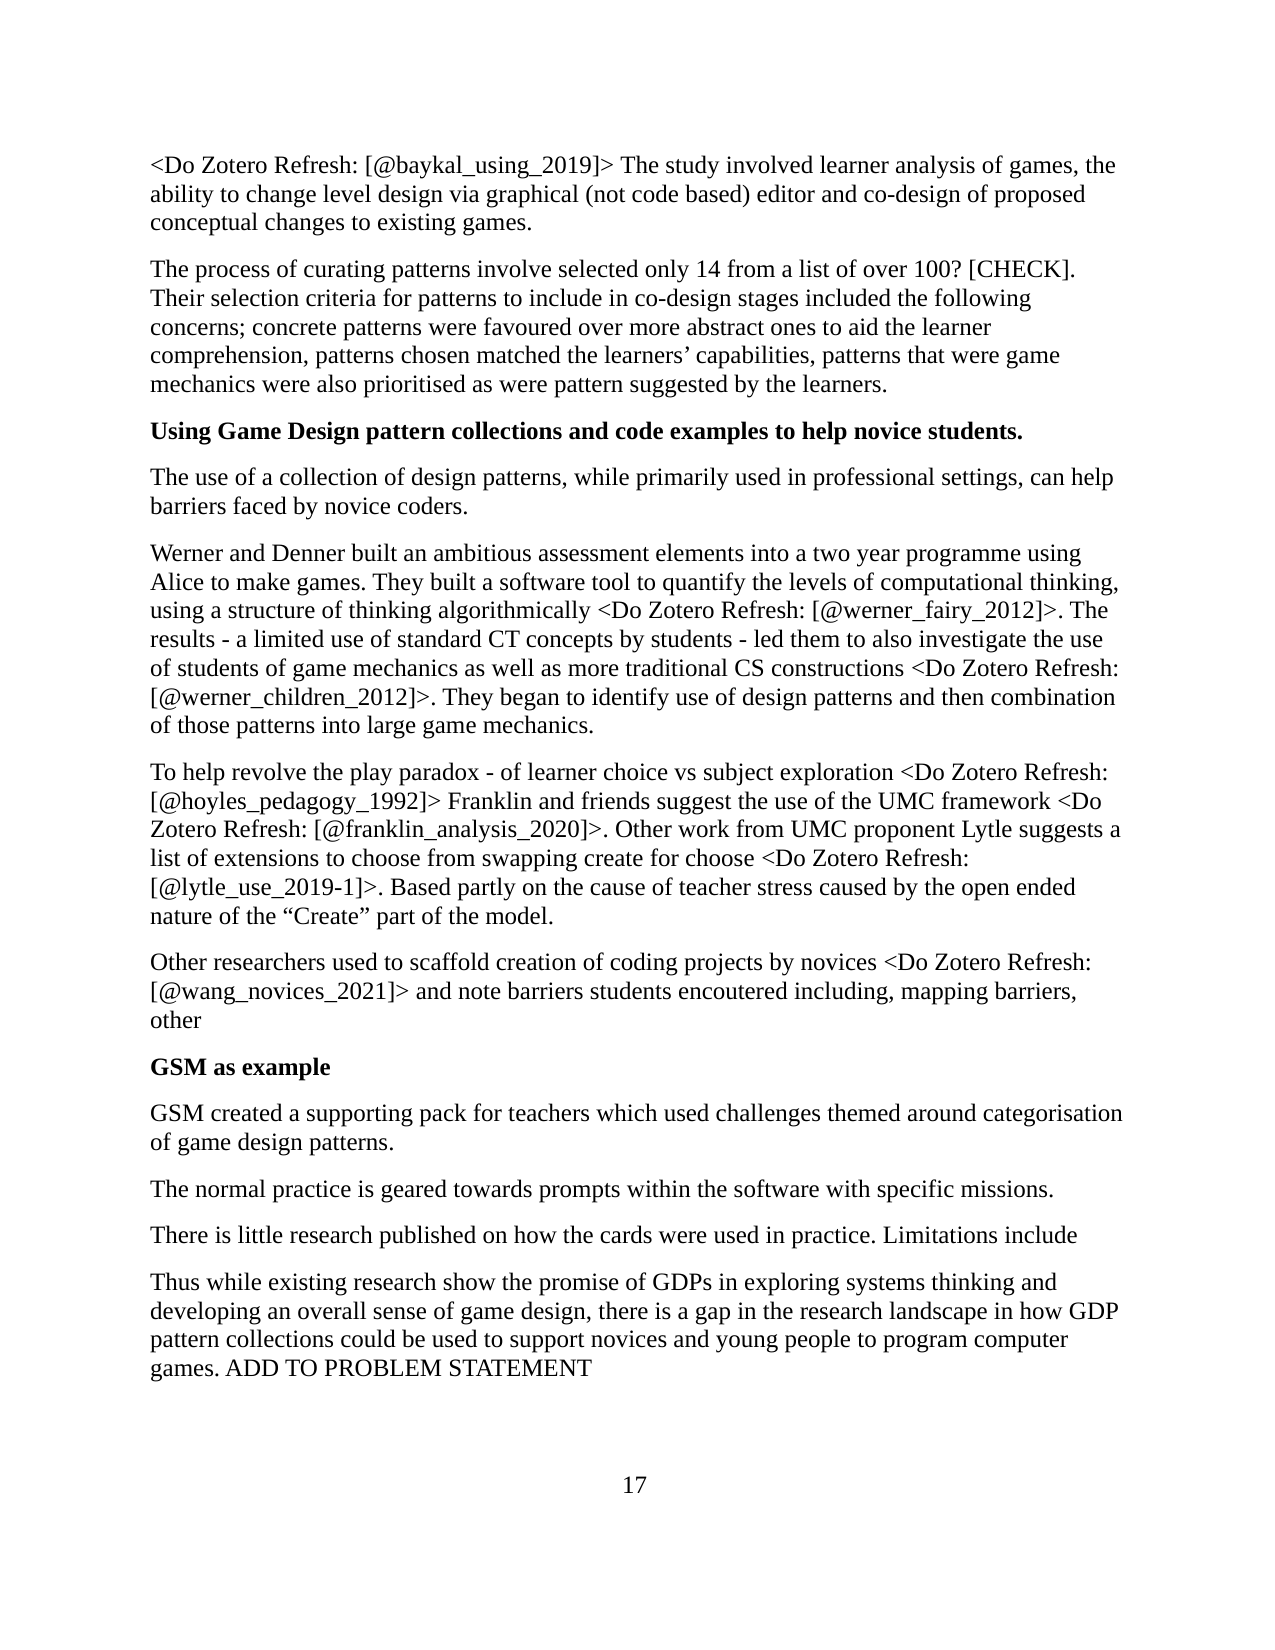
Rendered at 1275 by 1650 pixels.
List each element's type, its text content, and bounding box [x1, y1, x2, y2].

text GSM created a supporting pack for teachers which used challenges themed around categorisation of game design patterns. [150, 1098, 1125, 1156]
text The use of a collection of design patterns, while primarily used in professional settings, can help barriers faced by novice coders. [150, 462, 1125, 520]
text <Do Zotero Refresh: [@baykal_using_2019]> The study involved learner analysis of games, the ability to change level design via graphical (not code based) editor and co-design of proposed conceptual changes to existing games. [150, 150, 1125, 236]
text GSM as example [150, 1052, 1125, 1080]
text The normal practice is geared towards prompts within the software with specific missions. [150, 1174, 1125, 1202]
text There is little research published on how the cards were used in practice. Limitations include [150, 1220, 1125, 1249]
text The process of curating patterns involve selected only 14 from a list of over 100? [CHECK]. Their selection criteria for patterns to include in co-design stages included the following concerns; concrete patterns were favoured over more abstract ones to aid the learner comprehension, patterns chosen matched the learners’ capabilities, patterns that were game mechanics were also prioritised as were pattern suggested by the learners. [150, 254, 1125, 398]
text Werner and Denner built an ambitious assessment elements into a two year programme using Alice to make games. They built a software tool to quantify the levels of computational thinking, using a structure of thinking algorithmically <Do Zotero Refresh: [@werner_fairy_2012]>. The results - a limited use of standard CT concepts by students - led them to also investigate the use of students of game mechanics as well as more traditional CS constructions <Do Zotero Refresh: [@werner_children_2012]>. They began to identify use of design patterns and then combination of those patterns into large game mechanics. [150, 538, 1125, 739]
text Thus while existing research show the promise of GDPs in exploring systems thinking and developing an overall sense of game design, there is a gap in the research landscape in how GDP pattern collections could be used to support novices and young people to program computer games. ADD TO PROBLEM STATEMENT [150, 1267, 1125, 1382]
text Using Game Design pattern collections and code examples to help novice students. [150, 416, 1125, 444]
text To help revolve the play paradox - of learner choice vs subject exploration <Do Zotero Refresh: [@hoyles_pedagogy_1992]> Franklin and friends suggest the use of the UMC framework <Do Zotero Refresh: [@franklin_analysis_2020]>. Other work from UMC proponent Lytle suggests a list of extensions to choose from swapping create for choose <Do Zotero Refresh: [@lytle_use_2019-1]>. Based partly on the cause of teacher stress caused by the open ended nature of the “Create” part of the model. [150, 757, 1125, 929]
text Other researchers used to scaffold creation of coding projects by novices <Do Zotero Refresh: [@wang_novices_2021]> and note barriers students encoutered including, mapping barriers, other [150, 947, 1125, 1034]
